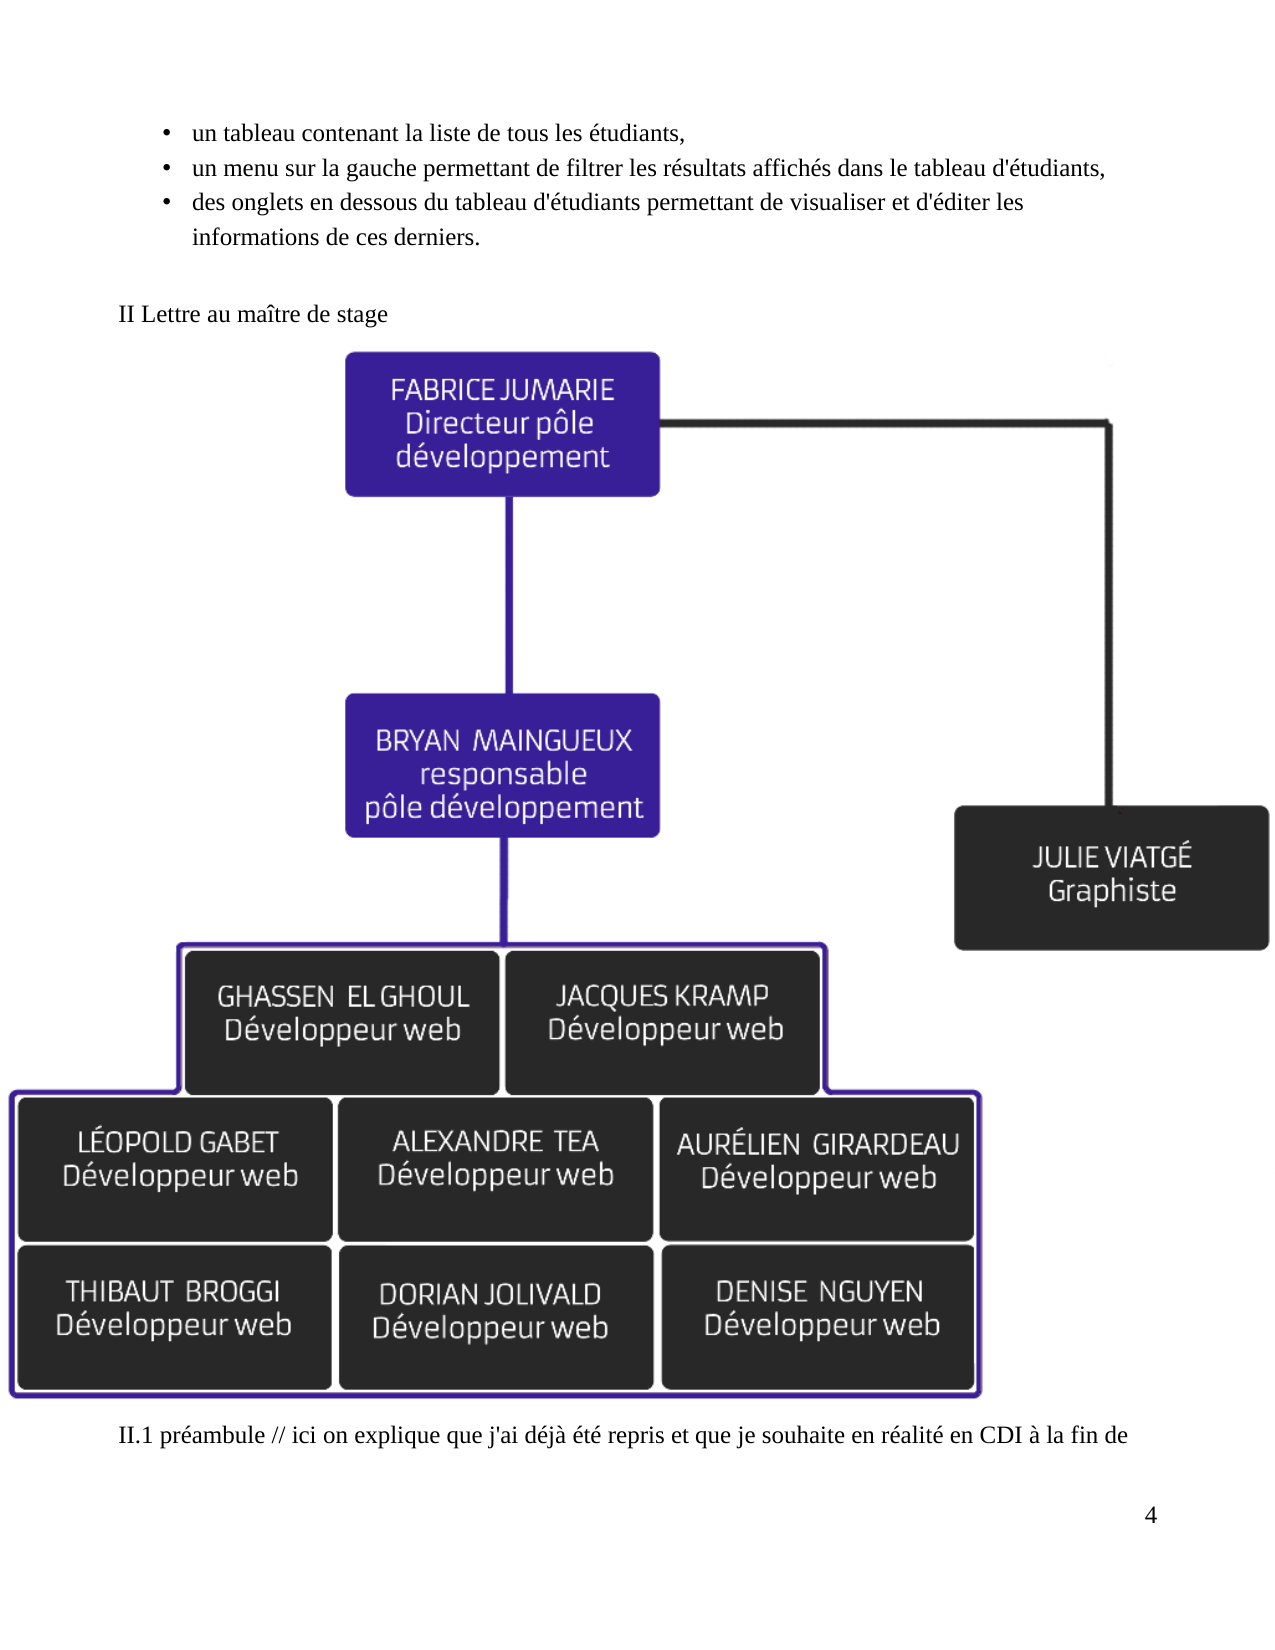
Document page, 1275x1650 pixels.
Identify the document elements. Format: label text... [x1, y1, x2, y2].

text II.1 préambule // ici on explique que j'ai déjà été repris et que je souhaite en réalité en CDI à la fin de [118, 1406, 1157, 1449]
text [118, 328, 1157, 343]
list un tableau contenant la liste de tous les étudiants, [162, 118, 1157, 147]
text II Lettre au maître de stage [118, 299, 1157, 328]
list des onglets en dessous du tableau d'étudiants permettant de visualiser et d'éditer les informations de ces derniers. [162, 187, 1157, 250]
picture [0, 343, 1275, 1406]
list un menu sur la gauche permettant de filtrer les résultats affichés dans le tableau d'étudiants, [162, 153, 1157, 181]
